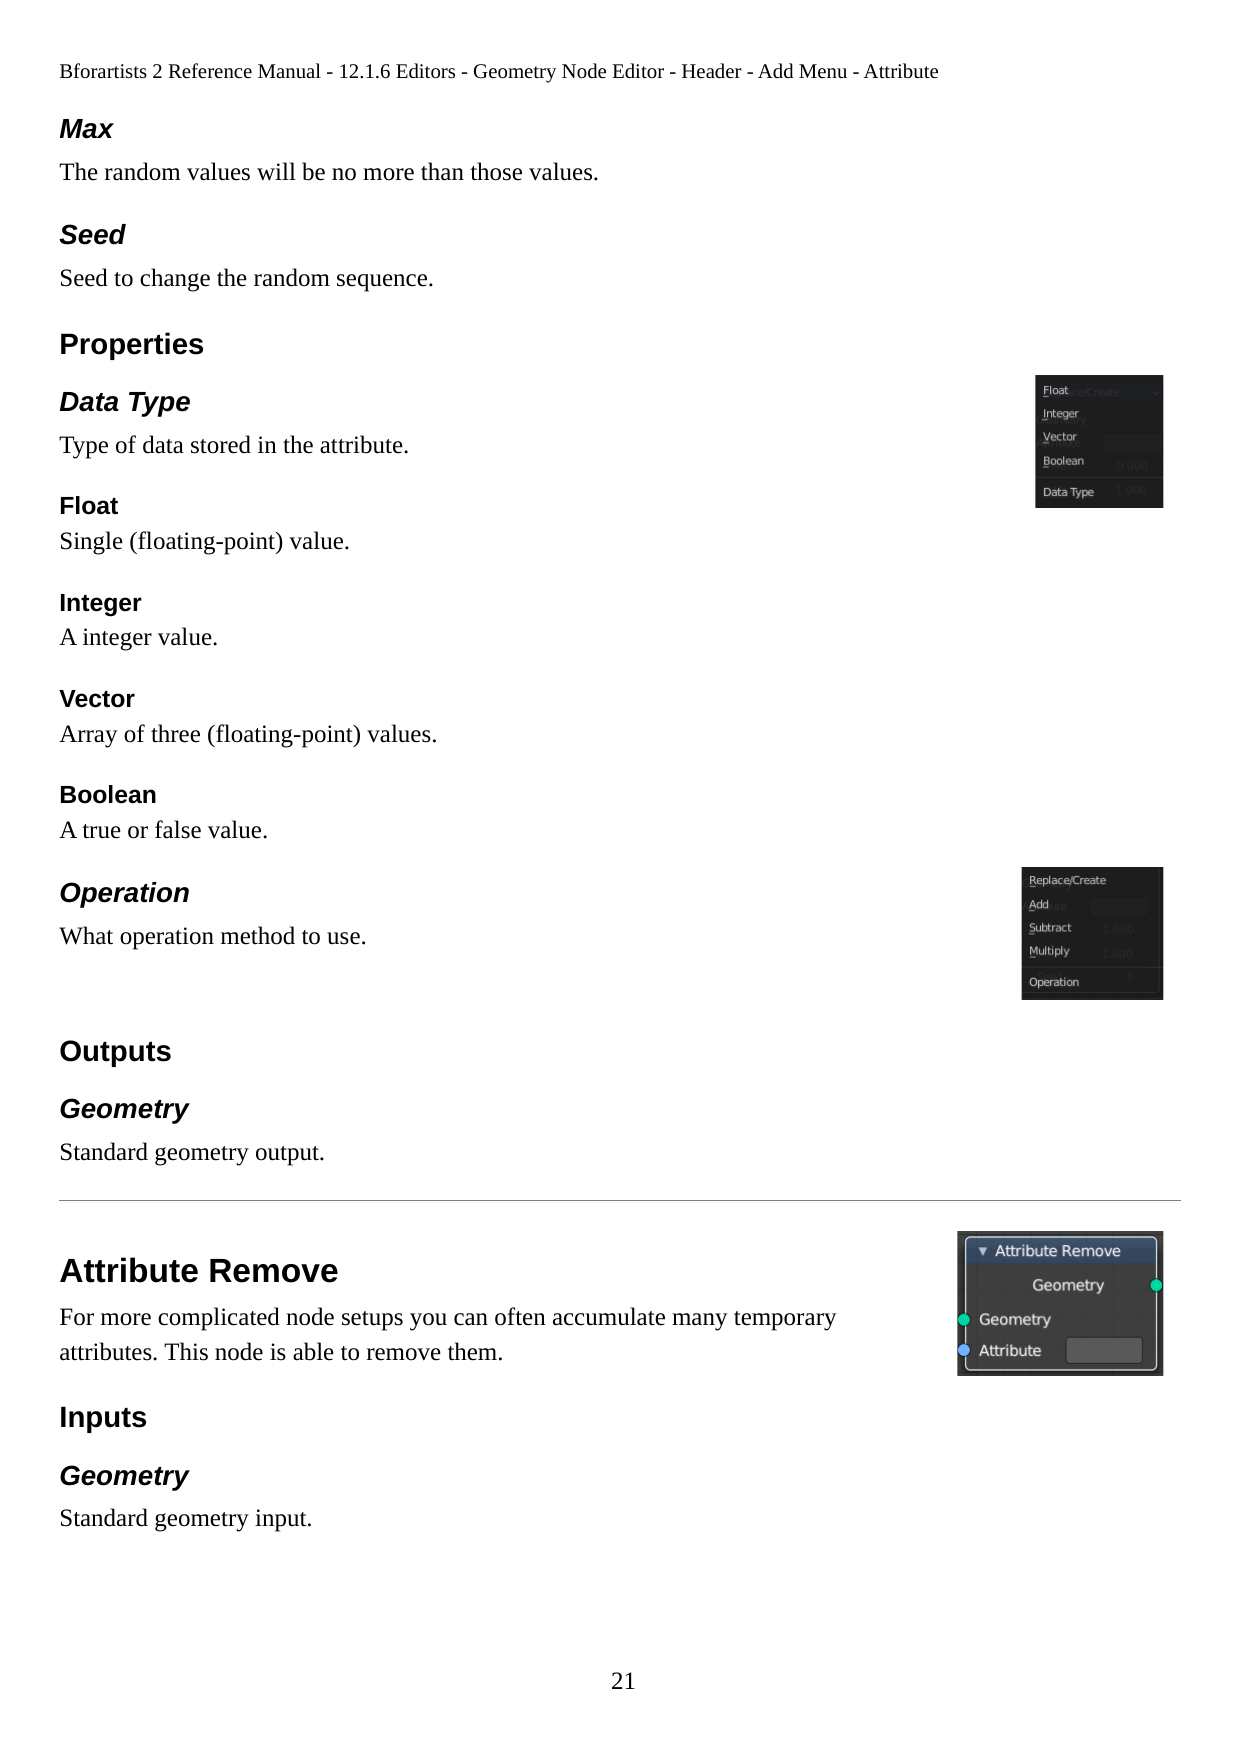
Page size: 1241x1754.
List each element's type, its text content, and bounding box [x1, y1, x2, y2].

subtitle [1164, 877, 1181, 908]
subtitle Float [59, 491, 1181, 520]
subtitle Integer [59, 588, 1181, 616]
subtitle Outputs [59, 1034, 1181, 1067]
text A true or false value. [59, 815, 1181, 844]
text Type of data stored in the attribute. [59, 430, 1035, 458]
text Single (floating-point) value. [59, 526, 1181, 555]
text What operation method to use. [59, 921, 1021, 950]
subtitle Boolean [59, 780, 1181, 809]
subtitle Max [59, 113, 1181, 144]
subtitle Inputs [59, 1400, 1181, 1434]
subtitle [1164, 385, 1181, 417]
subtitle Properties [59, 327, 1181, 360]
text Standard geometry input. [59, 1503, 1181, 1532]
subtitle Geometry [59, 1459, 1181, 1491]
text Standard geometry output. [59, 1137, 1181, 1166]
text For more complicated node setups you can often accumulate many temporary attributes. This node is able to remove them. [59, 1302, 957, 1365]
subtitle Vector [59, 684, 1181, 712]
picture [957, 1231, 1164, 1376]
subtitle Attribute Remove [59, 1251, 957, 1289]
subtitle Geometry [59, 1092, 1181, 1124]
subtitle Data Type [59, 385, 1035, 417]
subtitle [1164, 1251, 1181, 1289]
text The random values will be no more than those values. [59, 157, 1181, 186]
subtitle Operation [59, 877, 1021, 908]
text A integer value. [59, 622, 1181, 651]
text Array of three (floating-point) values. [59, 719, 1181, 747]
picture [1035, 375, 1164, 508]
picture [1021, 867, 1164, 1000]
subtitle Seed [59, 218, 1181, 250]
text Seed to change the random sequence. [59, 263, 1181, 292]
